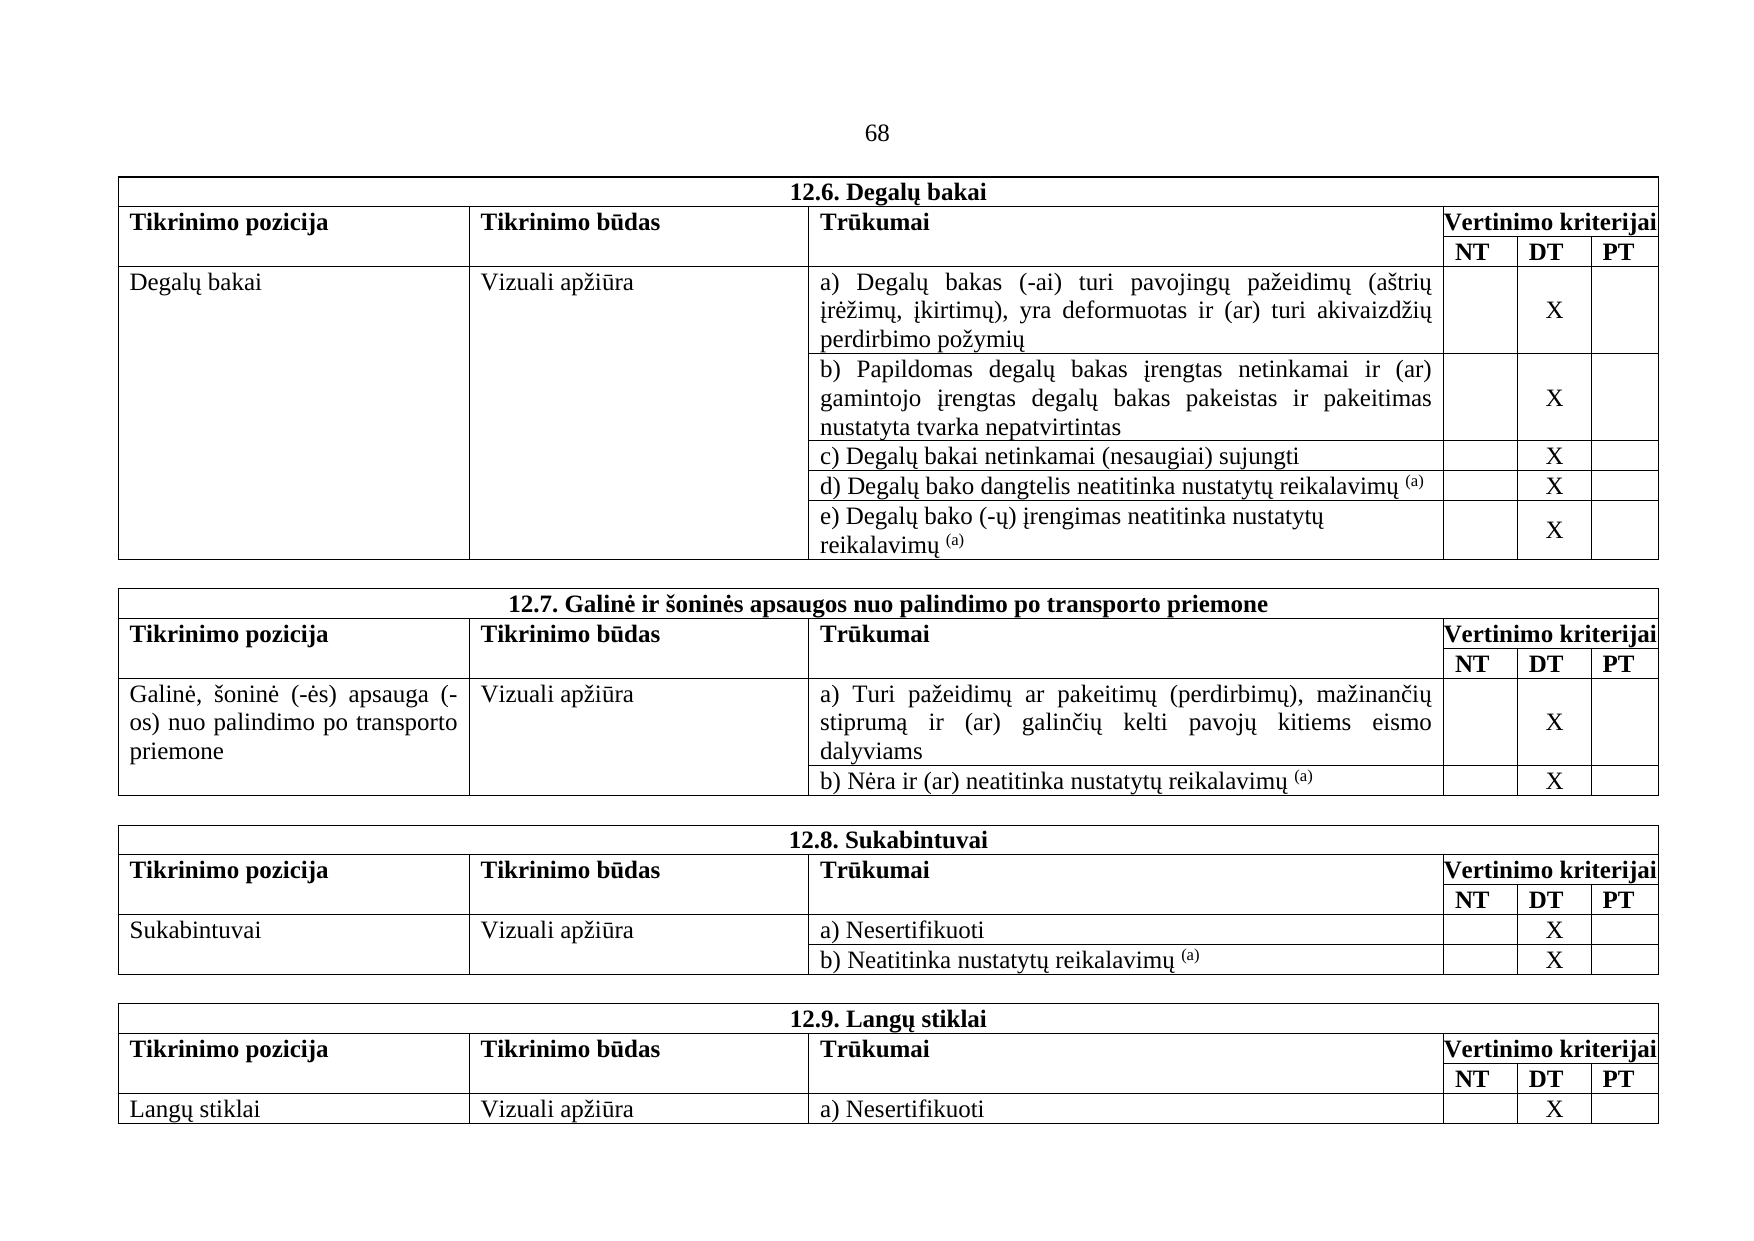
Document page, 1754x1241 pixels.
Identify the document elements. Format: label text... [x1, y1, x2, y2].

table_cell b) Nėra ir (ar) neatitinka nustatytų reikalavimų (a) [809, 766, 1443, 795]
table_cell X [1518, 267, 1591, 353]
table_cell [1592, 945, 1658, 973]
table_cell PT [1592, 1064, 1658, 1093]
table_cell [1444, 354, 1517, 440]
table_cell Vertinimo kriterijai [1444, 207, 1658, 236]
table_header 12.8. Sukabintuvai [119, 826, 1658, 854]
table_cell Vertinimo kriterijai [1444, 1034, 1658, 1063]
table_cell X [1518, 501, 1591, 558]
table_cell Galinė, šoninė (-ės) apsauga (-os) nuo palindimo po transporto priemone [119, 679, 469, 795]
table_header 12.7. Galinė ir šoninės apsaugos nuo palindimo po transporto priemone [119, 589, 1658, 618]
table_cell [1592, 679, 1658, 765]
table_cell X [1518, 679, 1591, 765]
table_cell [1592, 1094, 1658, 1122]
table_cell Tikrinimo pozicija [119, 619, 469, 678]
table_cell Tikrinimo būdas [470, 855, 808, 914]
table_cell X [1518, 1094, 1591, 1122]
table_cell d) Degalų bako dangtelis neatitinka nustatytų reikalavimų (a) [809, 471, 1443, 500]
table_cell Tikrinimo pozicija [119, 207, 469, 266]
table_cell Vizuali apžiūra [470, 679, 808, 795]
table_cell X [1518, 471, 1591, 500]
table_cell [1444, 915, 1517, 944]
table_cell PT [1592, 237, 1658, 266]
table_header 12.6. Degalų bakai [119, 178, 1658, 206]
table_cell Langų stiklai [119, 1094, 469, 1122]
table_cell NT [1444, 885, 1517, 914]
table_cell X [1518, 441, 1591, 470]
table_cell a) Nesertifikuoti [809, 915, 1443, 944]
table_cell [1592, 915, 1658, 944]
table_cell X [1518, 915, 1591, 944]
table_cell Vizuali apžiūra [470, 915, 808, 973]
table_cell [1592, 267, 1658, 353]
table_cell DT [1518, 1064, 1591, 1093]
table_cell Vizuali apžiūra [470, 267, 808, 558]
table_cell [1444, 679, 1517, 765]
table_cell [1592, 766, 1658, 795]
table_cell NT [1444, 237, 1517, 266]
table_cell [1592, 441, 1658, 470]
table_header 12.9. Langų stiklai [119, 1004, 1658, 1033]
table_cell NT [1444, 649, 1517, 678]
table_cell [1592, 354, 1658, 440]
table_cell [1444, 945, 1517, 973]
table_cell [1444, 1094, 1517, 1122]
table_cell X [1518, 945, 1591, 973]
table_cell Degalų bakai [119, 267, 469, 558]
table_cell e) Degalų bako (-ų) įrengimas neatitinka nustatytų reikalavimų (a) [809, 501, 1443, 558]
table_cell NT [1444, 1064, 1517, 1093]
table_cell [1592, 471, 1658, 500]
table_cell [1444, 501, 1517, 558]
table_cell a) Nesertifikuoti [809, 1094, 1443, 1122]
table_cell [1444, 267, 1517, 353]
table_cell X [1518, 766, 1591, 795]
table_cell [1444, 441, 1517, 470]
table_cell [1444, 766, 1517, 795]
table_cell Trūkumai [809, 1034, 1443, 1093]
table_cell DT [1518, 885, 1591, 914]
table_cell Tikrinimo būdas [470, 619, 808, 678]
table_cell PT [1592, 649, 1658, 678]
table_cell Trūkumai [809, 207, 1443, 266]
table_cell [1444, 471, 1517, 500]
table_cell [1592, 501, 1658, 558]
table_cell Trūkumai [809, 619, 1443, 678]
table_cell Sukabintuvai [119, 915, 469, 973]
table_cell a) Turi pažeidimų ar pakeitimų (perdirbimų), mažinančių stiprumą ir (ar) galinčių kelti pavojų kitiems eismo dalyviams [809, 679, 1443, 765]
table_cell Tikrinimo būdas [470, 207, 808, 266]
table_cell Vertinimo kriterijai [1444, 855, 1658, 884]
table_cell DT [1518, 237, 1591, 266]
table_cell b) Papildomas degalų bakas įrengtas netinkamai ir (ar) gamintojo įrengtas degalų bakas pakeistas ir pakeitimas nustatyta tvarka nepatvirtintas [809, 354, 1443, 440]
table_cell DT [1518, 649, 1591, 678]
table_cell Vizuali apžiūra [470, 1094, 808, 1122]
table_cell Trūkumai [809, 855, 1443, 914]
table_cell a) Degalų bakas (-ai) turi pavojingų pažeidimų (aštrių įrėžimų, įkirtimų), yra deformuotas ir (ar) turi akivaizdžių perdirbimo požymių [809, 267, 1443, 353]
table_cell Tikrinimo pozicija [119, 855, 469, 914]
table_cell Tikrinimo pozicija [119, 1034, 469, 1093]
table_cell c) Degalų bakai netinkamai (nesaugiai) sujungti [809, 441, 1443, 470]
table_cell Vertinimo kriterijai [1444, 619, 1658, 648]
table_cell Tikrinimo būdas [470, 1034, 808, 1093]
table_cell X [1518, 354, 1591, 440]
table_cell PT [1592, 885, 1658, 914]
table_cell b) Neatitinka nustatytų reikalavimų (a) [809, 945, 1443, 973]
